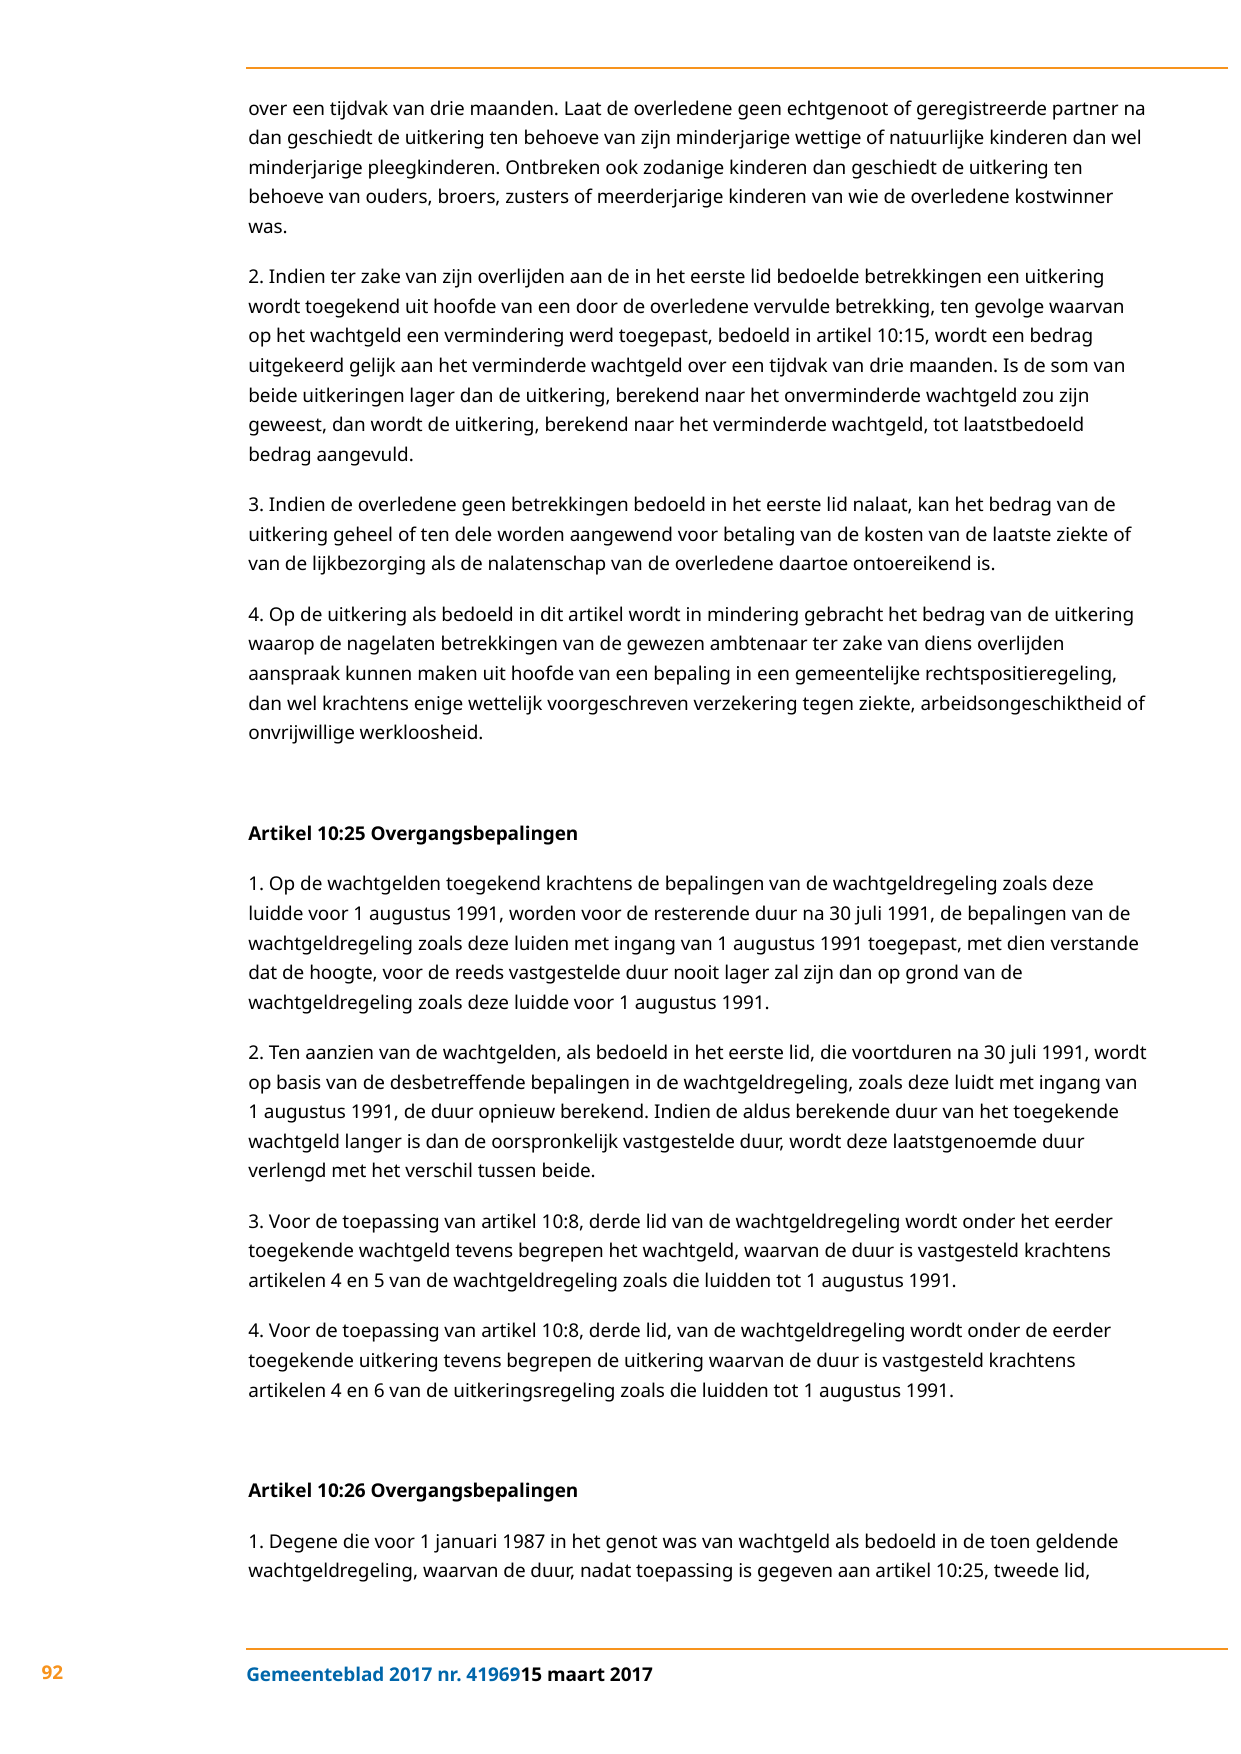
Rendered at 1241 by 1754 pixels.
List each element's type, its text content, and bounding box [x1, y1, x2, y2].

text 4. Op de uitkering als bedoeld in dit artikel wordt in mindering gebracht het bedrag van de uitkering waarop de nagelaten betrekkingen van de gewezen ambtenaar ter zake van diens overlijden aanspraak kunnen maken uit hoofde van een bepaling in een gemeentelijke rechtspositieregeling, dan wel krachtens enige wettelijk voorgeschreven verzekering tegen ziekte, arbeidsongeschiktheid of onvrijwillige werkloosheid. [248, 601, 1152, 745]
text 2. Indien ter zake van zijn overlijden aan de in het eerste lid bedoelde betrekkingen een uitkering wordt toegekend uit hoofde van een door de overledene vervulde betrekking, ten gevolge waarvan op het wachtgeld een vermindering werd toegepast, bedoeld in artikel 10:15, wordt een bedrag uitgekeerd gelijk aan het verminderde wachtgeld over een tijdvak van drie maanden. Is de som van beide uitkeringen lager dan de uitkering, berekend naar het onverminderde wachtgeld zou zijn geweest, dan wordt de uitkering, berekend naar het verminderde wachtgeld, tot laatstbedoeld bedrag aangevuld. [248, 263, 1152, 467]
text Artikel 10:26 Overgangsbepalingen [248, 1478, 1152, 1503]
text 3. Voor de toepassing van artikel 10:8, derde lid van de wachtgeldregeling wordt onder het eerder toegekende wachtgeld tevens begrepen het wachtgeld, waarvan de duur is vastgesteld krachtens artikelen 4 en 5 van de wachtgeldregeling zoals die luidden tot 1 augustus 1991. [248, 1208, 1152, 1293]
text 1. Degene die voor 1 januari 1987 in het genot was van wachtgeld als bedoeld in de toen geldende wachtgeldregeling, waarvan de duur, nadat toepassing is gegeven aan artikel 10:25, tweede lid, [248, 1528, 1152, 1583]
text over een tijdvak van drie maanden. Laat de overledene geen echtgenoot of geregistreerde partner na dan geschiedt de uitkering ten behoeve van zijn minderjarige wettige of natuurlijke kinderen dan wel minderjarige pleegkinderen. Ontbreken ook zodanige kinderen dan geschiedt de uitkering ten behoeve van ouders, broers, zusters of meerderjarige kinderen van wie de overledene kostwinner was. [248, 95, 1152, 239]
picture [41, 47, 231, 172]
text 1. Op de wachtgelden toegekend krachtens de bepalingen van de wachtgeldregeling zoals deze luidde voor 1 augustus 1991, worden voor de resterende duur na 30 juli 1991, de bepalingen van de wachtgeldregeling zoals deze luiden met ingang van 1 augustus 1991 toegepast, met dien verstande dat de hoogte, voor de reeds vastgestelde duur nooit lager zal zijn dan op grond van de wachtgeldregeling zoals deze luidde voor 1 augustus 1991. [248, 871, 1152, 1015]
text 2. Ten aanzien van de wachtgelden, als bedoeld in het eerste lid, die voortduren na 30 juli 1991, wordt op basis van de desbetreffende bepalingen in de wachtgeldregeling, zoals deze luidt met ingang van 1 augustus 1991, de duur opnieuw berekend. Indien de aldus berekende duur van het toegekende wachtgeld langer is dan de oorspronkelijk vastgestelde duur, wordt deze laatstgenoemde duur verlengd met het verschil tussen beide. [248, 1039, 1152, 1183]
text Artikel 10:25 Overgangsbepalingen [248, 820, 1152, 846]
text 4. Voor de toepassing van artikel 10:8, derde lid, van de wachtgeldregeling wordt onder de eerder toegekende uitkering tevens begrepen de uitkering waarvan de duur is vastgesteld krachtens artikelen 4 en 6 van de uitkeringsregeling zoals die luidden tot 1 augustus 1991. [248, 1318, 1152, 1403]
text 3. Indien de overledene geen betrekkingen bedoeld in het eerste lid nalaat, kan het bedrag van de uitkering geheel of ten dele worden aangewend voor betaling van de kosten van de laatste ziekte of van de lijkbezorging als de nalatenschap van de overledene daartoe ontoereikend is. [248, 491, 1152, 576]
